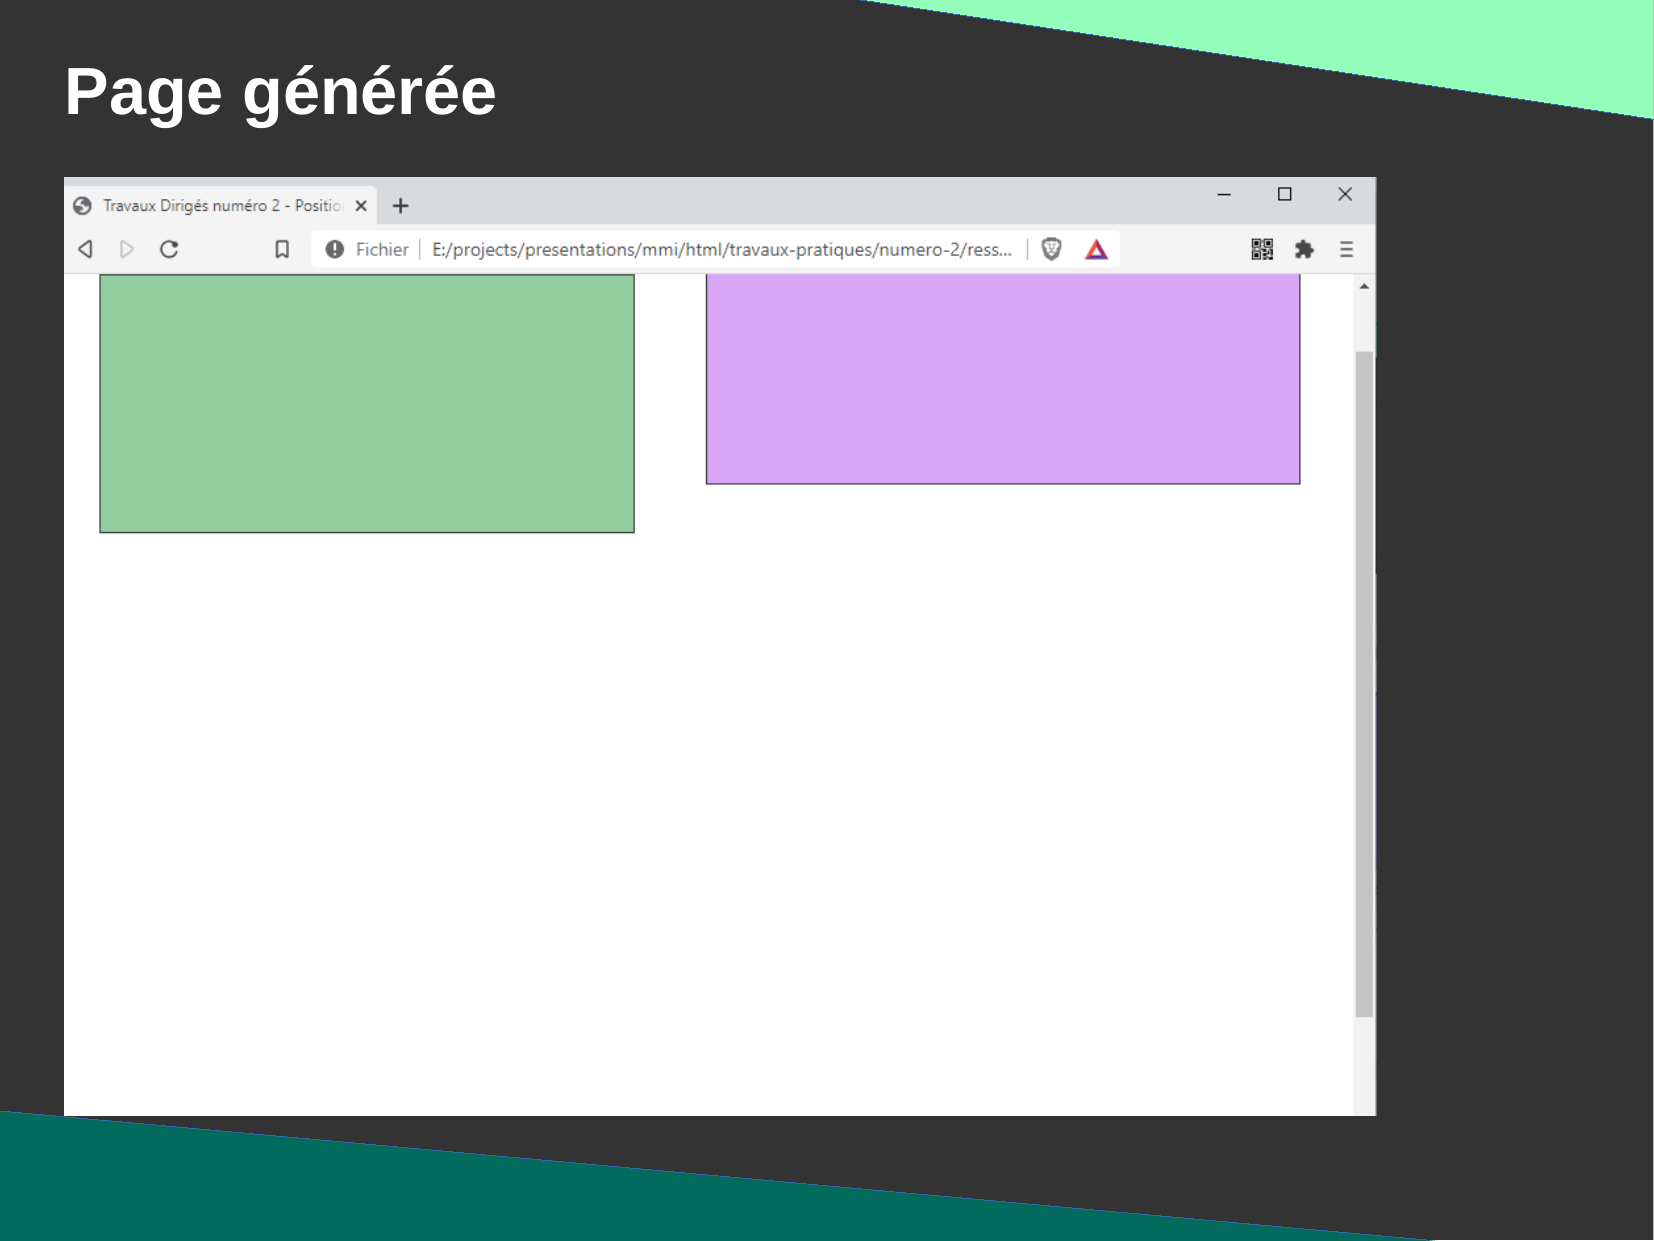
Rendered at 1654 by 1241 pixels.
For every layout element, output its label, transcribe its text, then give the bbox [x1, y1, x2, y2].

text_box [860, 0, 1654, 120]
title Page générée [64, 54, 1553, 157]
picture [64, 177, 1377, 1116]
